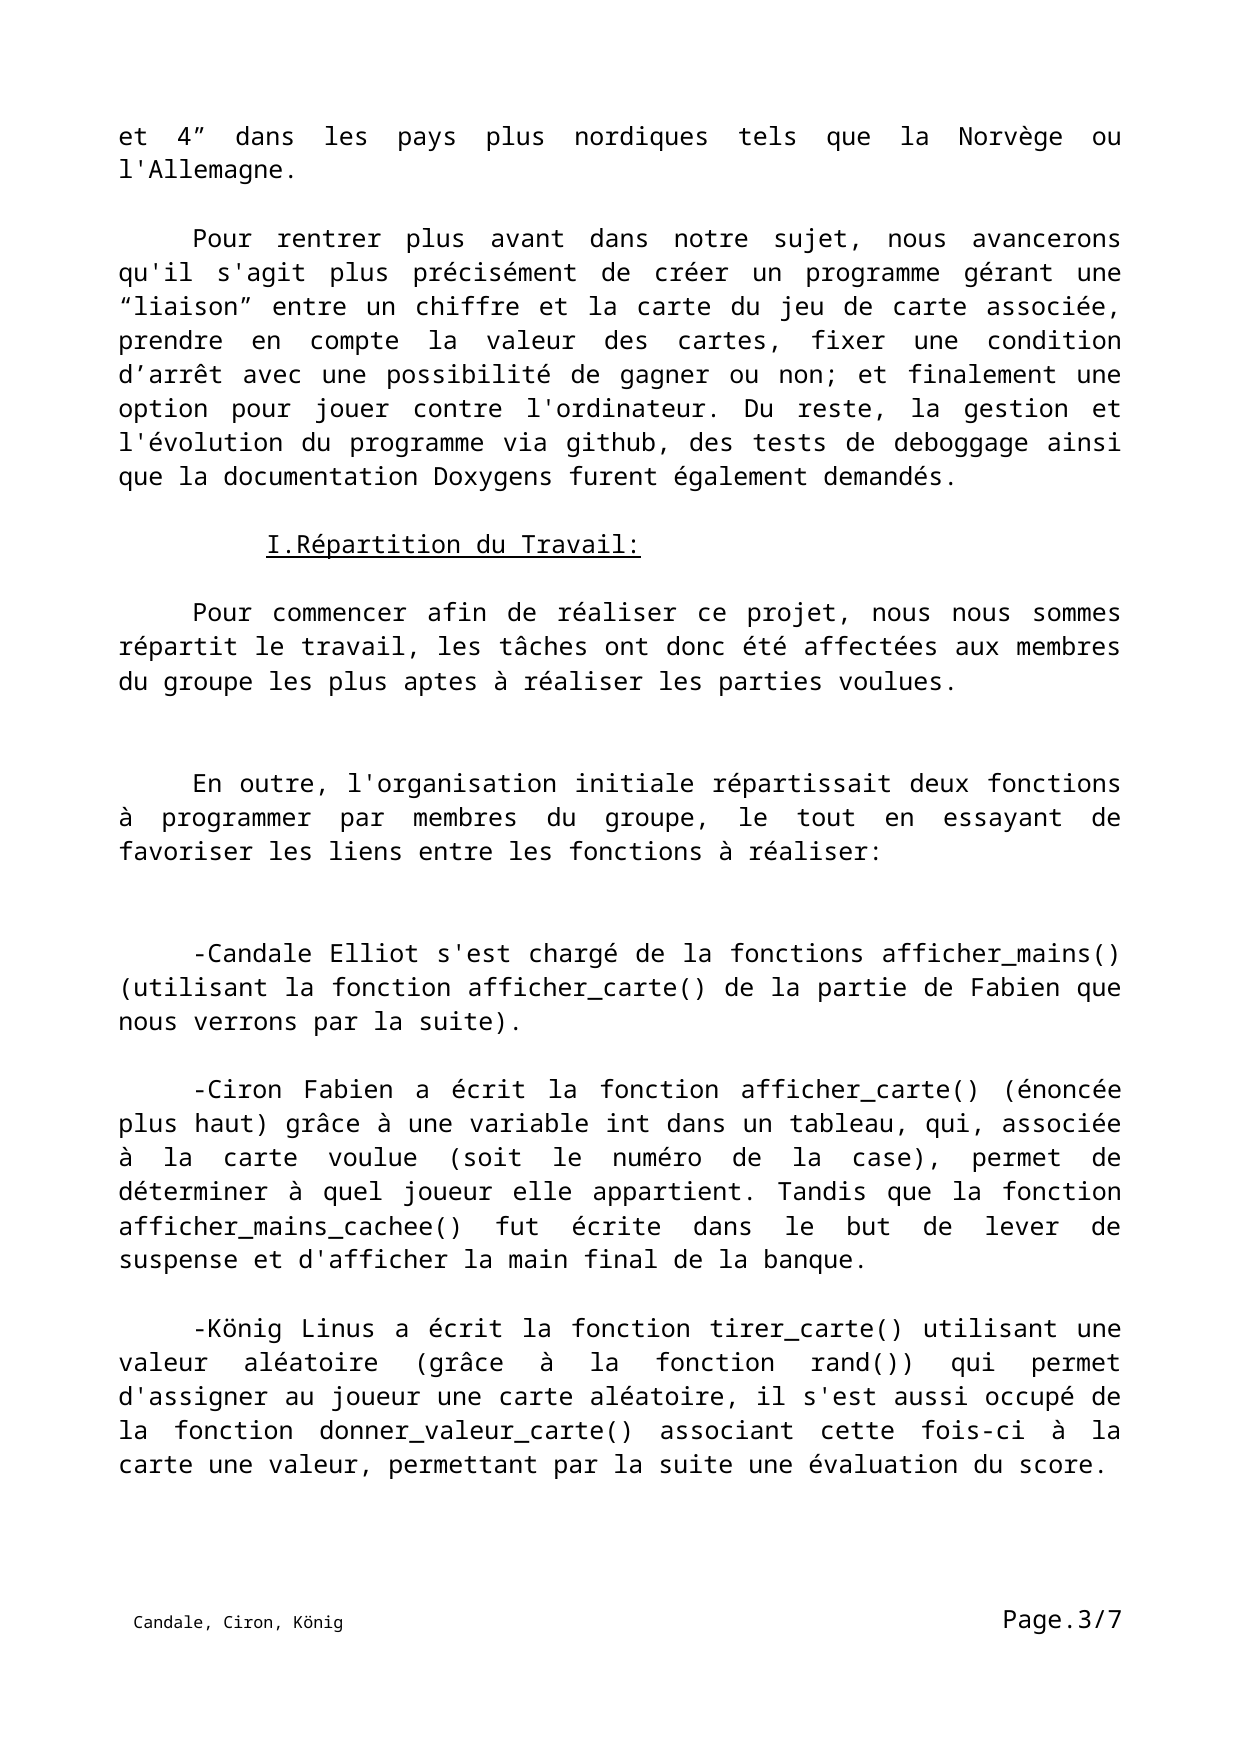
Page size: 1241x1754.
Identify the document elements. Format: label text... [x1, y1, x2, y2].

text -Candale Elliot s'est chargé de la fonctions afficher_mains() (utilisant la fonction afficher_carte() de la partie de Fabien que nous verrons par la suite). [118, 936, 1122, 1038]
text et 4” dans les pays plus nordiques tels que la Norvège ou l'Allemagne. [118, 118, 1122, 186]
text -König Linus a écrit la fonction tirer_carte() utilisant une valeur aléatoire (grâce à la fonction rand()) qui permet d'assigner au joueur une carte aléatoire, il s'est aussi occupé de la fonction donner_valeur_carte() associant cette fois-ci à la carte une valeur, permettant par la suite une évaluation du score. [118, 1310, 1122, 1481]
text En outre, l'organisation initiale répartissait deux fonctions à programmer par membres du groupe, le tout en essayant de favoriser les liens entre les fonctions à réaliser: [118, 765, 1122, 867]
text I.Répartition du Travail: [118, 527, 1122, 561]
text Pour commencer afin de réaliser ce projet, nous nous sommes répartit le travail, les tâches ont donc été affectées aux membres du groupe les plus aptes à réaliser les parties voulues. [118, 595, 1122, 697]
text -Ciron Fabien a écrit la fonction afficher_carte() (énoncée plus haut) grâce à une variable int dans un tableau, qui, associée à la carte voulue (soit le numéro de la case), permet de déterminer à quel joueur elle appartient. Tandis que la fonction afficher_mains_cachee() fut écrite dans le but de lever de suspense et d'afficher la main final de la banque. [118, 1072, 1122, 1276]
text Pour rentrer plus avant dans notre sujet, nous avancerons qu'il s'agit plus précisément de créer un programme gérant une “liaison” entre un chiffre et la carte du jeu de carte associée, prendre en compte la valeur des cartes, fixer une condition d’arrêt avec une possibilité de gagner ou non; et finalement une option pour jouer contre l'ordinateur. Du reste, la gestion et l'évolution du programme via github, des tests de deboggage ainsi que la documentation Doxygens furent également demandés. [118, 220, 1122, 493]
